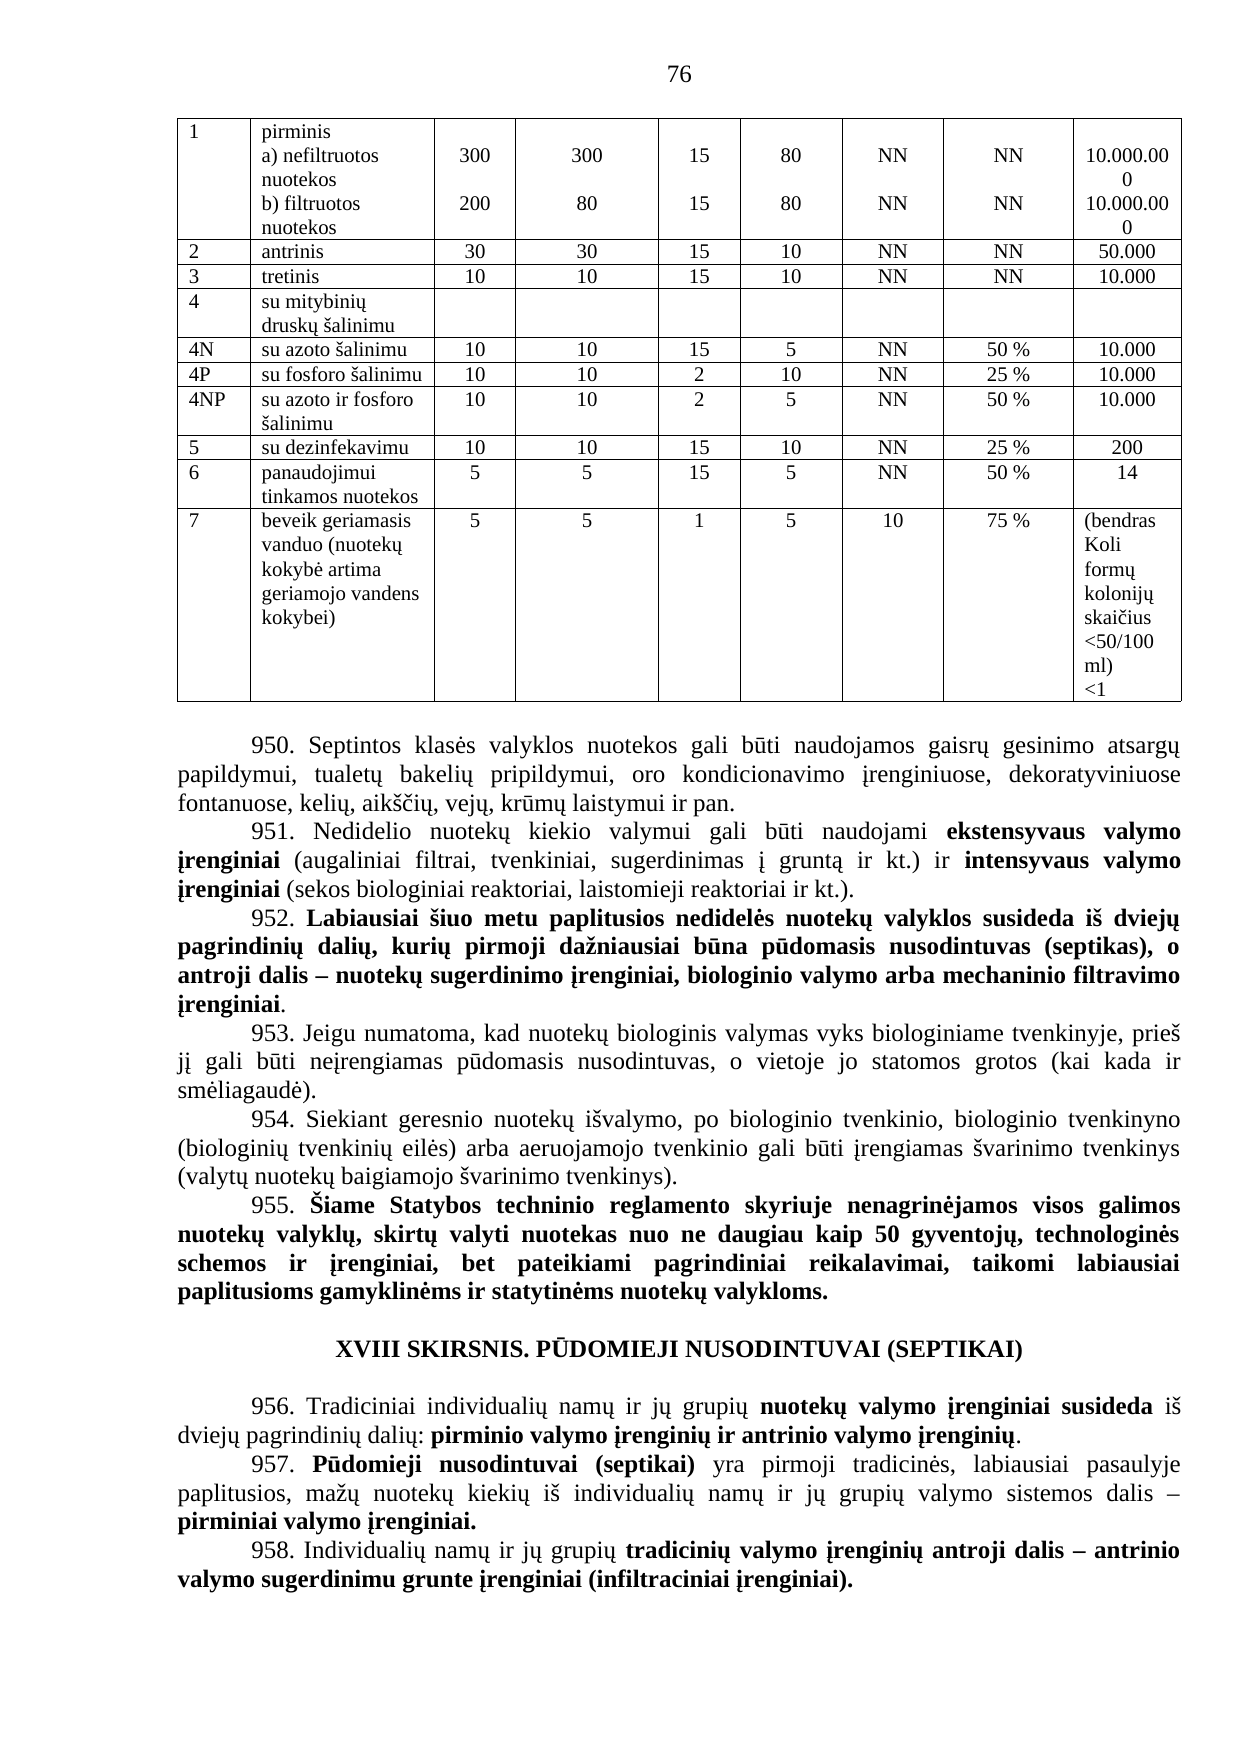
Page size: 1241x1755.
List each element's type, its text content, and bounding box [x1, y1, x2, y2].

table_cell 300 [435, 143, 515, 191]
table_cell 5 [741, 338, 842, 361]
table_cell 15 [659, 338, 740, 361]
table_cell 4N [178, 338, 250, 361]
table_cell NN [843, 338, 943, 361]
text 958. Individualių namų ir jų grupių tradicinių valymo įrenginių antroji dalis – antrinio valymo sugerdinimu grunte įrenginiai (infiltraciniai įrenginiai). [177, 1535, 1181, 1593]
table_cell [944, 289, 1073, 337]
table_cell 10 [435, 265, 515, 288]
table_cell [659, 289, 740, 337]
table_cell [516, 119, 658, 143]
text 956. Tradiciniai individualių namų ir jų grupių nuotekų valymo įrenginiai susideda iš dviejų pagrindinių dalių: pirminio valymo įrenginių ir antrinio valymo įrenginių. [177, 1391, 1181, 1449]
table_cell 25 % [944, 363, 1073, 386]
text 952. Labiausiai šiuo metu paplitusios nedidelės nuotekų valyklos susideda iš dviejų pagrindinių dalių, kurių pirmoji dažniausiai būna pūdomasis nusodintuvas (septikas), o antroji dalis – nuotekų sugerdinimo įrenginiai, biologinio valymo arba mechaninio filtravimo įrenginiai. [177, 903, 1181, 1018]
table_cell [741, 289, 842, 337]
table_cell su azoto šalinimu [251, 338, 434, 361]
table_cell 10 [741, 436, 842, 459]
table_cell antrinis [251, 240, 434, 263]
table_cell [178, 191, 250, 239]
table_cell 10.000.000 [1074, 191, 1181, 239]
table_cell 10.000 [1074, 363, 1181, 386]
table_cell 4P [178, 363, 250, 386]
table_cell NN [843, 387, 943, 434]
table_cell 10 [516, 338, 658, 361]
table_cell 10.000 [1074, 387, 1181, 434]
table_cell 80 [741, 191, 842, 239]
table_cell 15 [659, 265, 740, 288]
table_cell 10.000.000 [1074, 143, 1181, 191]
table_cell 5 [516, 460, 658, 508]
table_cell 50 % [944, 338, 1073, 361]
table_cell [435, 289, 515, 337]
table_cell [435, 119, 515, 143]
table_cell 10.000 [1074, 265, 1181, 288]
table_cell [741, 119, 842, 143]
table_cell 50 % [944, 387, 1073, 434]
table_cell [843, 119, 943, 143]
text 954. Siekiant geresnio nuotekų išvalymo, po biologinio tvenkinio, biologinio tvenkinyno (biologinių tvenkinių eilės) arba aeruojamojo tvenkinio gali būti įrengiamas švarinimo tvenkinys (valytų nuotekų baigiamojo švarinimo tvenkinys). [177, 1104, 1181, 1190]
table_cell 1 [178, 119, 250, 143]
text 950. Septintos klasės valyklos nuotekos gali būti naudojamos gaisrų gesinimo atsargų papildymui, tualetų bakelių pripildymui, oro kondicionavimo įrenginiuose, dekoratyviniuose fontanuose, kelių, aikščių, vejų, krūmų laistymui ir pan. [177, 730, 1181, 816]
table_cell NN [843, 436, 943, 459]
table_cell [843, 289, 943, 337]
table_cell 2 [659, 387, 740, 434]
table_cell [659, 119, 740, 143]
table_cell 80 [741, 143, 842, 191]
table_cell 5 [178, 436, 250, 459]
table_cell 50.000 [1074, 240, 1181, 263]
table_cell [944, 119, 1073, 143]
table_cell 15 [659, 240, 740, 263]
table_cell 6 [178, 460, 250, 508]
table_cell su mitybinių druskų šalinimu [251, 289, 434, 337]
table_cell 7 [178, 509, 250, 701]
table_cell 10 [516, 436, 658, 459]
table_cell 5 [516, 509, 658, 701]
table_cell 15 [659, 143, 740, 191]
table_cell NN [944, 191, 1073, 239]
table_cell 2 [178, 240, 250, 263]
table_cell 10 [435, 387, 515, 434]
table_cell su fosforo šalinimu [251, 363, 434, 386]
table_cell pirminis [251, 119, 434, 143]
table_cell 10 [435, 363, 515, 386]
table_cell NN [944, 240, 1073, 263]
table_cell a) nefiltruotos nuotekos [251, 143, 434, 191]
table_cell 300 [516, 143, 658, 191]
table_cell 1 [659, 509, 740, 701]
table_cell [1074, 289, 1181, 337]
table_cell 10 [843, 509, 943, 701]
table_cell [178, 143, 250, 191]
table_cell 10 [741, 363, 842, 386]
table_cell NN [843, 460, 943, 508]
table_cell [516, 289, 658, 337]
table_cell 10 [516, 363, 658, 386]
table_cell 80 [516, 191, 658, 239]
table_cell 2 [659, 363, 740, 386]
table_cell 3 [178, 265, 250, 288]
table_cell beveik geriamasis vanduo (nuotekų kokybė artima geriamojo vandens kokybei) [251, 509, 434, 701]
text 953. Jeigu numatoma, kad nuotekų biologinis valymas vyks biologiniame tvenkinyje, prieš jį gali būti neįrengiamas pūdomasis nusodintuvas, o vietoje jo statomos grotos (kai kada ir smėliagaudė). [177, 1018, 1181, 1104]
table_cell 15 [659, 191, 740, 239]
table_cell (bendras Koli formų kolonijų skaičius <50/100 ml) <1 [1074, 509, 1181, 701]
table_cell 4NP [178, 387, 250, 434]
text XVIII SKIRSNIS. PŪDOMIEJI NUSODINTUVAI (septikai) [177, 1334, 1181, 1363]
table_cell 30 [435, 240, 515, 263]
table_cell tretinis [251, 265, 434, 288]
table_cell 25 % [944, 436, 1073, 459]
table_cell NN [843, 143, 943, 191]
text 951. Nedidelio nuotekų kiekio valymui gali būti naudojami ekstensyvaus valymo įrenginiai (augaliniai filtrai, tvenkiniai, sugerdinimas į gruntą ir kt.) ir intensyvaus valymo įrenginiai (sekos biologiniai reaktoriai, laistomieji reaktoriai ir kt.). [177, 816, 1181, 903]
table_cell 10 [435, 338, 515, 361]
table_cell 5 [435, 460, 515, 508]
table_cell 14 [1074, 460, 1181, 508]
table_cell NN [843, 240, 943, 263]
table_cell NN [843, 363, 943, 386]
table_cell su dezinfekavimu [251, 436, 434, 459]
table_cell 10 [435, 436, 515, 459]
table_cell NN [944, 143, 1073, 191]
table_cell b) filtruotos nuotekos [251, 191, 434, 239]
table_cell 200 [1074, 436, 1181, 459]
table_cell 200 [435, 191, 515, 239]
table_cell NN [944, 265, 1073, 288]
table_cell 15 [659, 436, 740, 459]
table_cell 10 [516, 387, 658, 434]
table_cell 30 [516, 240, 658, 263]
table_cell su azoto ir fosforo šalinimu [251, 387, 434, 434]
table_cell NN [843, 191, 943, 239]
table_cell 5 [741, 460, 842, 508]
table_cell 75 % [944, 509, 1073, 701]
table_cell 15 [659, 460, 740, 508]
table_cell 10 [516, 265, 658, 288]
table_cell 10 [741, 240, 842, 263]
table_cell 5 [741, 509, 842, 701]
table_cell 10.000 [1074, 338, 1181, 361]
table_cell NN [843, 265, 943, 288]
text 957. Pūdomieji nusodintuvai (septikai) yra pirmoji tradicinės, labiausiai pasaulyje paplitusios, mažų nuotekų kiekių iš individualių namų ir jų grupių valymo sistemos dalis – pirminiai valymo įrenginiai. [177, 1449, 1181, 1535]
table_cell 5 [741, 387, 842, 434]
table_cell 50 % [944, 460, 1073, 508]
table_cell 4 [178, 289, 250, 337]
text 955. Šiame Statybos techninio reglamento skyriuje nenagrinėjamos visos galimos nuotekų valyklų, skirtų valyti nuotekas nuo ne daugiau kaip 50 gyventojų, technologinės schemos ir įrenginiai, bet pateikiami pagrindiniai reikalavimai, taikomi labiausiai paplitusioms gamyklinėms ir statytinėms nuotekų valykloms. [177, 1190, 1181, 1305]
table_cell [1074, 119, 1181, 143]
table_cell 10 [741, 265, 842, 288]
table_cell panaudojimui tinkamos nuotekos [251, 460, 434, 508]
table_cell 5 [435, 509, 515, 701]
